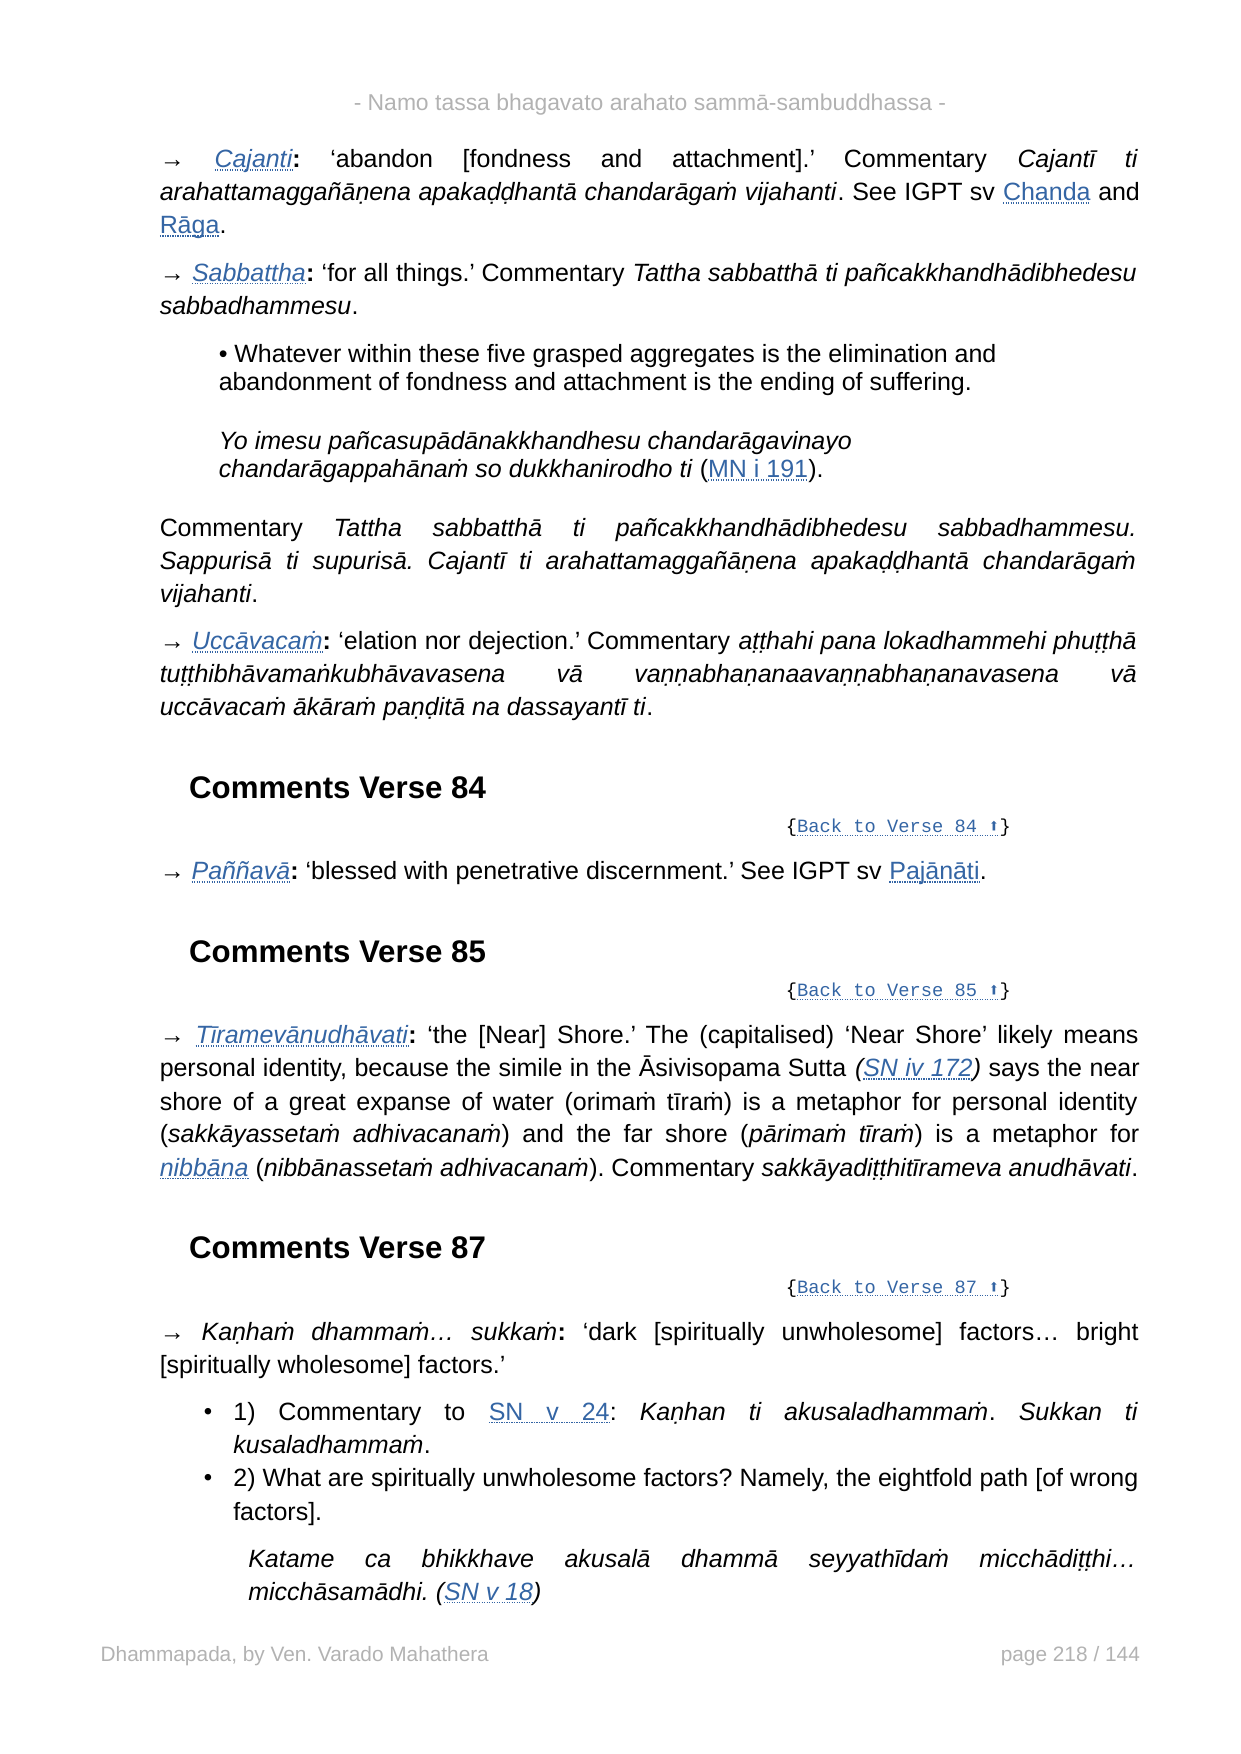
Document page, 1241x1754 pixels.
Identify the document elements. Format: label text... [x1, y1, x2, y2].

text → Paññavā: ‘blessed with penetrative discernment.’ See IGPT sv Pajānāti. [159, 856, 1140, 885]
text {Back to Verse 85 ⬆} [159, 981, 1022, 1002]
subtitle Comments Verse 87 [189, 1229, 1140, 1266]
text → Kaṇhaṁ dhammaṁ… sukkaṁ: ‘dark [spiritually unwholesome] factors… bright [spiritually wholesome] factors.’ [159, 1317, 1140, 1378]
text • Whatever within these five grasped aggregates is the elimination and abandonment of fondness and attachment is the ending of suffering. [218, 339, 1081, 396]
text → Tīramevānudhāvati: ‘the [Near] Shore.’ The (capitalised) ‘Near Shore’ likely means personal identity, because the simile in the Āsivisopama Sutta (SN iv 172) says the near shore of a great expanse of water (orimaṁ tīraṁ) is a metaphor for personal identity (sakkāyassetaṁ adhivacanaṁ) and the far shore (pārimaṁ tīraṁ) is a metaphor for nibbāna (nibbānassetaṁ adhivacanaṁ). Commentary sakkāyadiṭṭhitīrameva anudhāvati. [159, 1020, 1140, 1181]
text Yo imesu pañcasupādānakkhandhesu chandarāgavinayo chandarāgappahānaṁ so dukkhanirodho ti (MN i 191). [218, 426, 1081, 483]
text → Sabbattha: ‘for all things.’ Commentary Tattha sabbatthā ti pañcakkhandhādibhedesu sabbadhammesu. [159, 258, 1140, 320]
text → Uccāvacaṁ: ‘elation nor dejection.’ Commentary aṭṭhahi pana lokadhammehi phuṭṭhā tuṭṭhibhāvamaṅkubhāvavasena vā vaṇṇabhaṇanaavaṇṇabhaṇanavasena vā uccāvacaṁ ākāraṁ paṇḍitā na dassayantī ti. [159, 626, 1140, 721]
list 1) Commentary to SN v 24: Kaṇhan ti akusaladhammaṁ. Sukkan ti kusaladhammaṁ. [204, 1397, 1140, 1459]
text {Back to Verse 87 ⬆} [159, 1277, 1022, 1299]
text Katame ca bhikkhave akusalā dhammā seyyathīdaṁ micchādiṭṭhi… micchāsamādhi. (SN v 18) [248, 1544, 1140, 1606]
subtitle Comments Verse 84 [189, 769, 1140, 805]
list 2) What are spiritually unwholesome factors? Namely, the eightfold path [of wrong factors]. [204, 1463, 1140, 1525]
text Commentary Tattha sabbatthā ti pañcakkhandhādibhedesu sabbadhammesu. Sappurisā ti supurisā. Cajantī ti arahattamaggañāṇena apakaḍḍhantā chandarāgaṁ vijahanti. [159, 513, 1140, 607]
text {Back to Verse 84 ⬆} [159, 817, 1022, 838]
subtitle Comments Verse 85 [189, 933, 1140, 969]
text → Cajanti: ‘abandon [fondness and attachment].’ Commentary Cajantī ti arahattamaggañāṇena apakaḍḍhantā chandarāgaṁ vijahanti. See IGPT sv Chanda and Rāga. [159, 144, 1140, 239]
